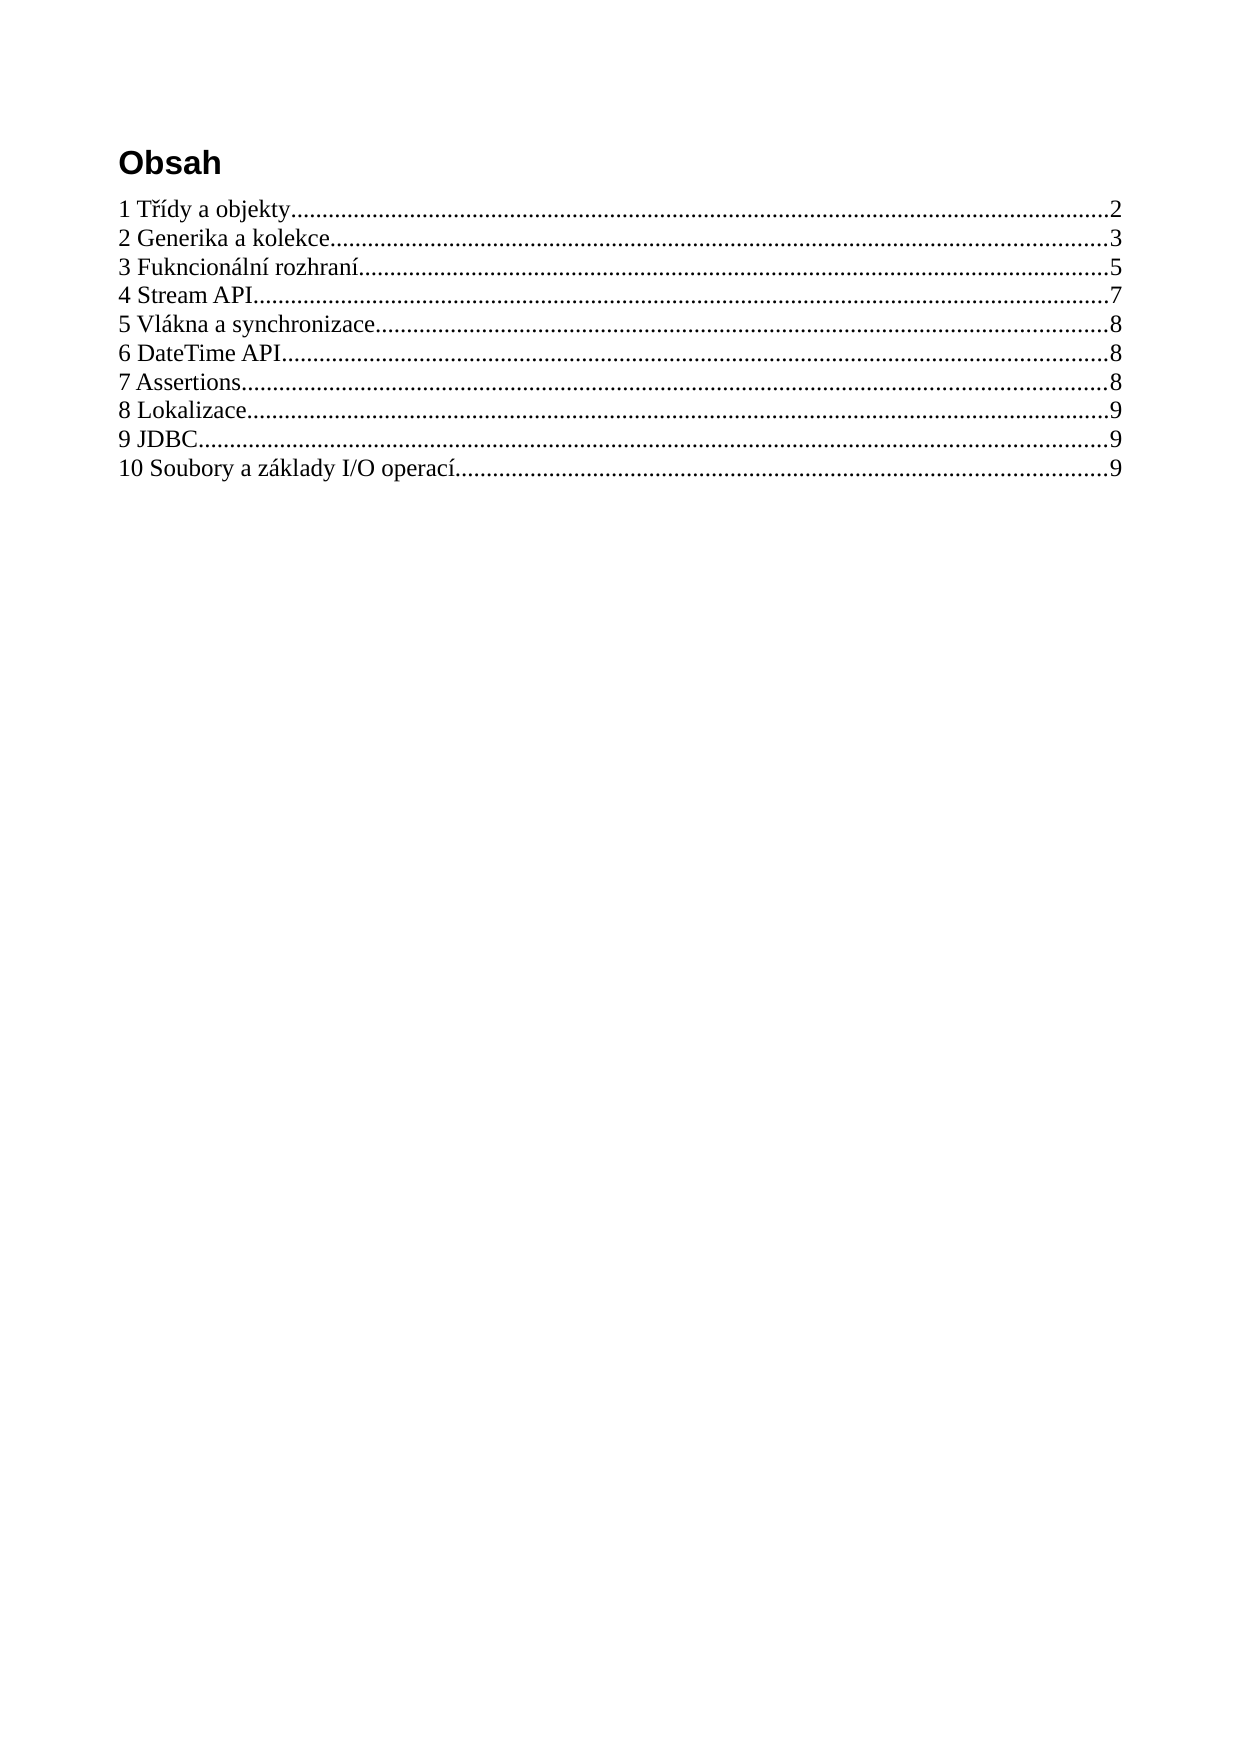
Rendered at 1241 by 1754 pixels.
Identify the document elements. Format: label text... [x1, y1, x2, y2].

text 2 Generika a kolekce 3 [118, 223, 1122, 252]
text 1 Třídy a objekty 2 [118, 194, 1122, 223]
text 3 Fukncionální rozhraní 5 [118, 252, 1122, 280]
text 6 DateTime API 8 [118, 338, 1122, 367]
text 8 Lokalizace 9 [118, 395, 1122, 424]
text 9 JDBC 9 [118, 424, 1122, 453]
text 10 Soubory a základy I/O operací 9 [118, 453, 1122, 482]
text 7 Assertions 8 [118, 367, 1122, 395]
text 4 Stream API 7 [118, 280, 1122, 309]
text 5 Vlákna a synchronizace 8 [118, 309, 1122, 338]
subtitle Obsah [118, 143, 1122, 182]
